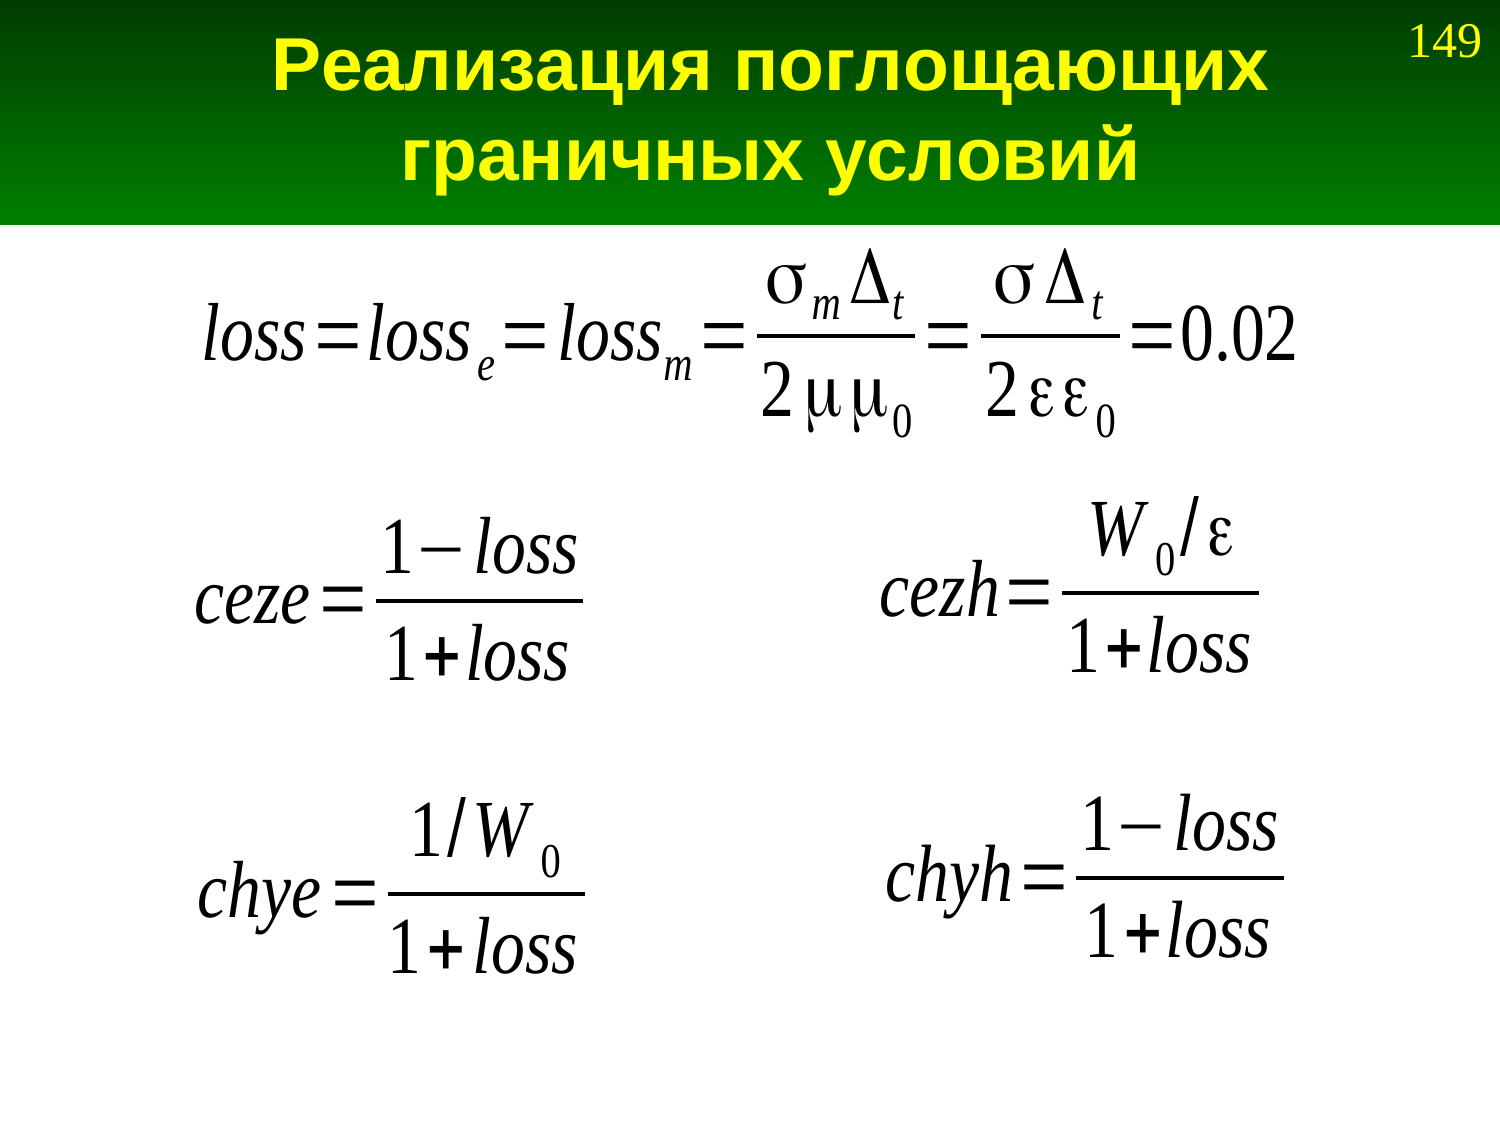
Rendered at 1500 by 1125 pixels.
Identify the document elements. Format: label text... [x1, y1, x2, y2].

chart [180, 785, 603, 993]
title Реализация поглощающих граничных условий [100, 7, 1441, 204]
chart [177, 502, 602, 697]
chart [868, 779, 1303, 974]
chart [862, 484, 1279, 691]
chart [184, 241, 1316, 447]
